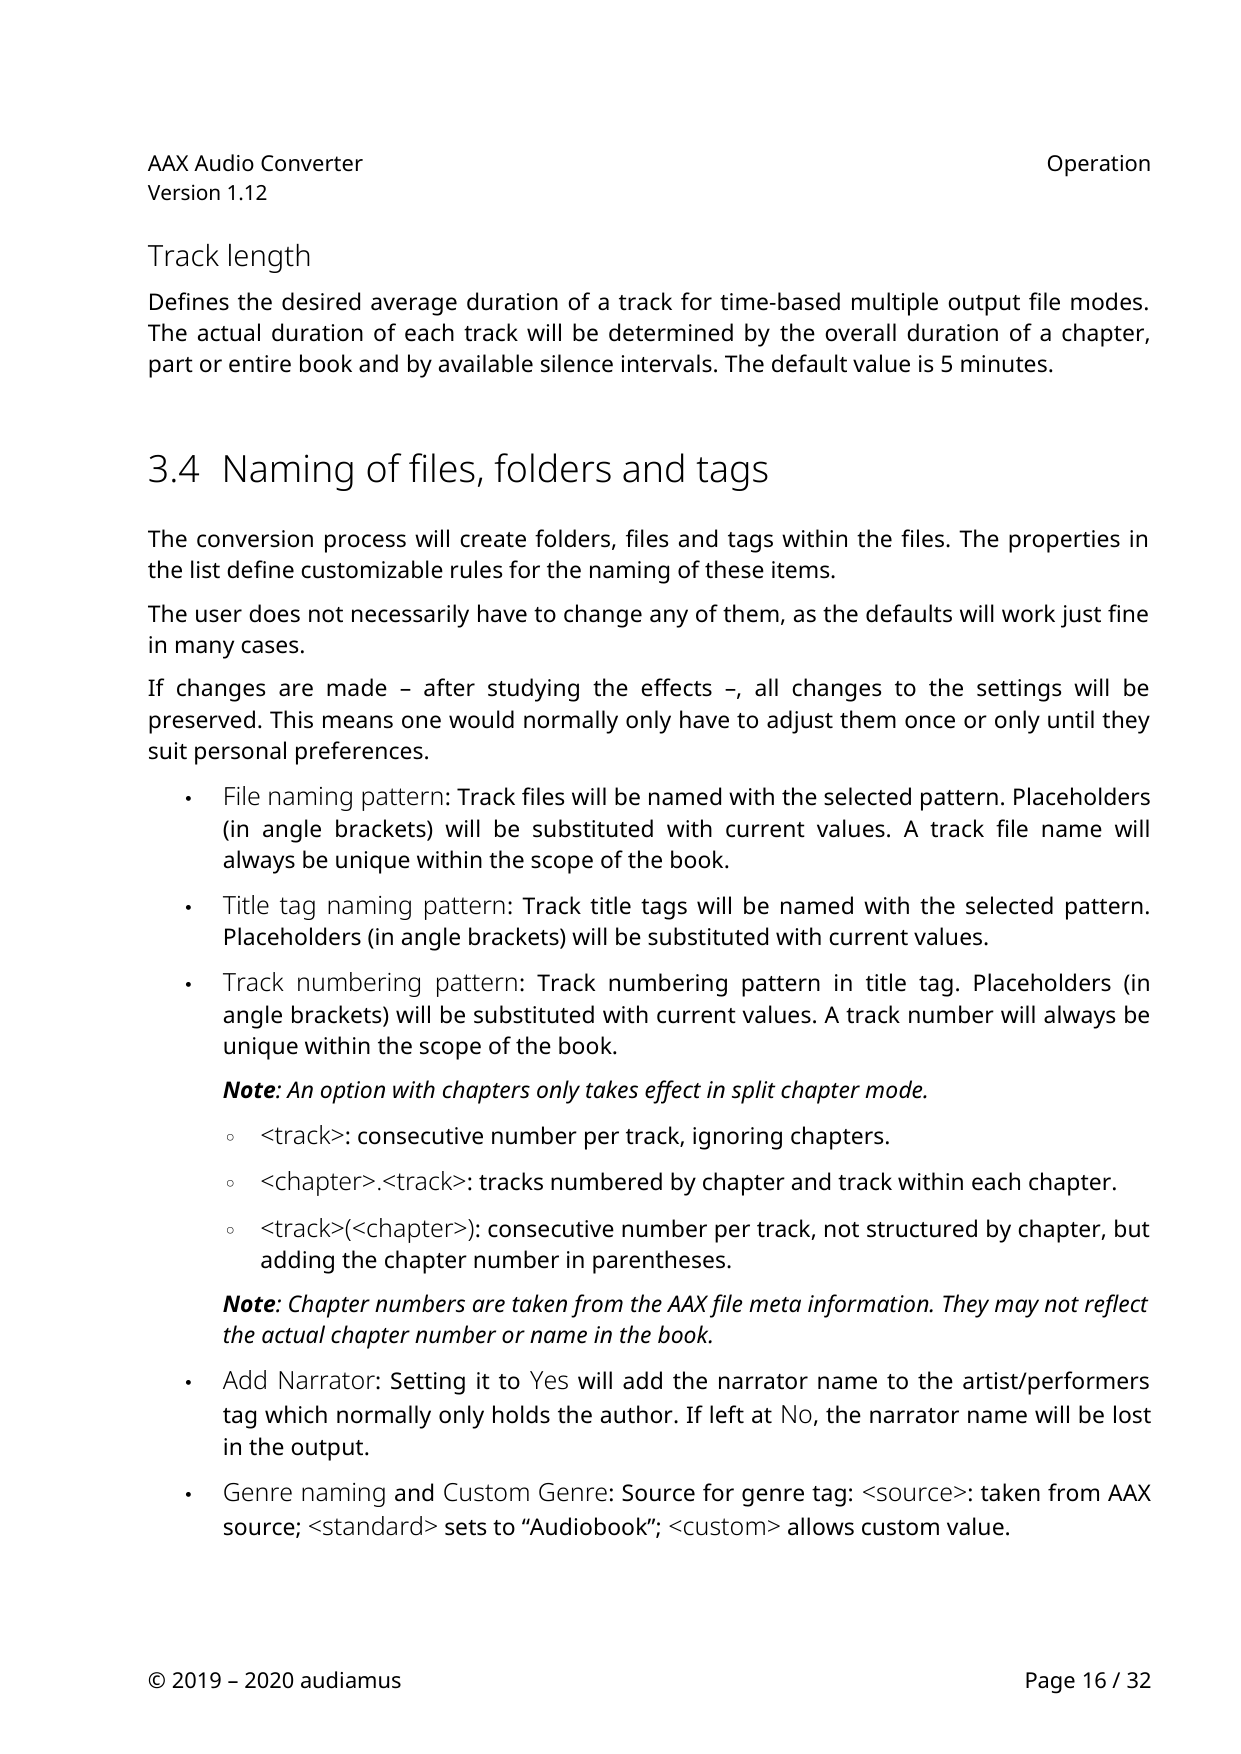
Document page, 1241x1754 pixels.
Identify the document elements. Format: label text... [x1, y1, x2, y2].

subtitle Naming of files, folders and tags [148, 442, 1152, 493]
list Title tag naming pattern: Track title tags will be named with the selected pattern. Placeholders (in angle brackets) will be substituted with current values. [185, 887, 1152, 953]
list Note: Chapter numbers are taken from the AAX file meta information. They may not reflect the actual chapter number or name in the book. [185, 1288, 1152, 1350]
text If changes are made – after studying the effects –, all changes to the settings will be preserved. This means one would normally only have to adjust them once or only until they suit personal preferences. [148, 672, 1152, 766]
list Add Narrator: Setting it to Yes will add the narrator name to the artist/performers tag which normally only holds the author. If left at No, the narrator name will be lost in the output. [185, 1363, 1152, 1462]
list File naming pattern: Track files will be named with the selected pattern. Placeholders (in angle brackets) will be substituted with current values. A track file name will always be unique within the scope of the book. [185, 778, 1152, 875]
list <track>: consecutive number per track, ignoring chapters. [223, 1117, 1152, 1151]
text Defines the desired average duration of a track for time-based multiple output file modes. The actual duration of each track will be determined by the overall duration of a chapter, part or entire book and by available silence intervals. The default value is 5 minutes. [148, 286, 1152, 379]
text The user does not necessarily have to change any of them, as the defaults will work just fine in many cases. [148, 597, 1152, 660]
text The conversion process will create folders, files and tags within the files. The properties in the list define customizable rules for the naming of these items. [148, 523, 1152, 585]
list <chapter>.<track>: tracks numbered by chapter and track within each chapter. [223, 1164, 1152, 1198]
list Note: An option with chapters only takes effect in split chapter mode. [185, 1074, 1152, 1105]
list Track numbering pattern: Track numbering pattern in title tag. Placeholders (in angle brackets) will be substituted with current values. A track number will always be unique within the scope of the book. [185, 965, 1152, 1061]
list <track>(<chapter>): consecutive number per track, not structured by chapter, but adding the chapter number in parentheses. [223, 1210, 1152, 1275]
subtitle Track length [148, 235, 1152, 275]
list Genre naming and Custom Genre: Source for genre tag: <source>: taken from AAX source; <standard> sets to “Audiobook”; <custom> allows custom value. [185, 1474, 1152, 1542]
